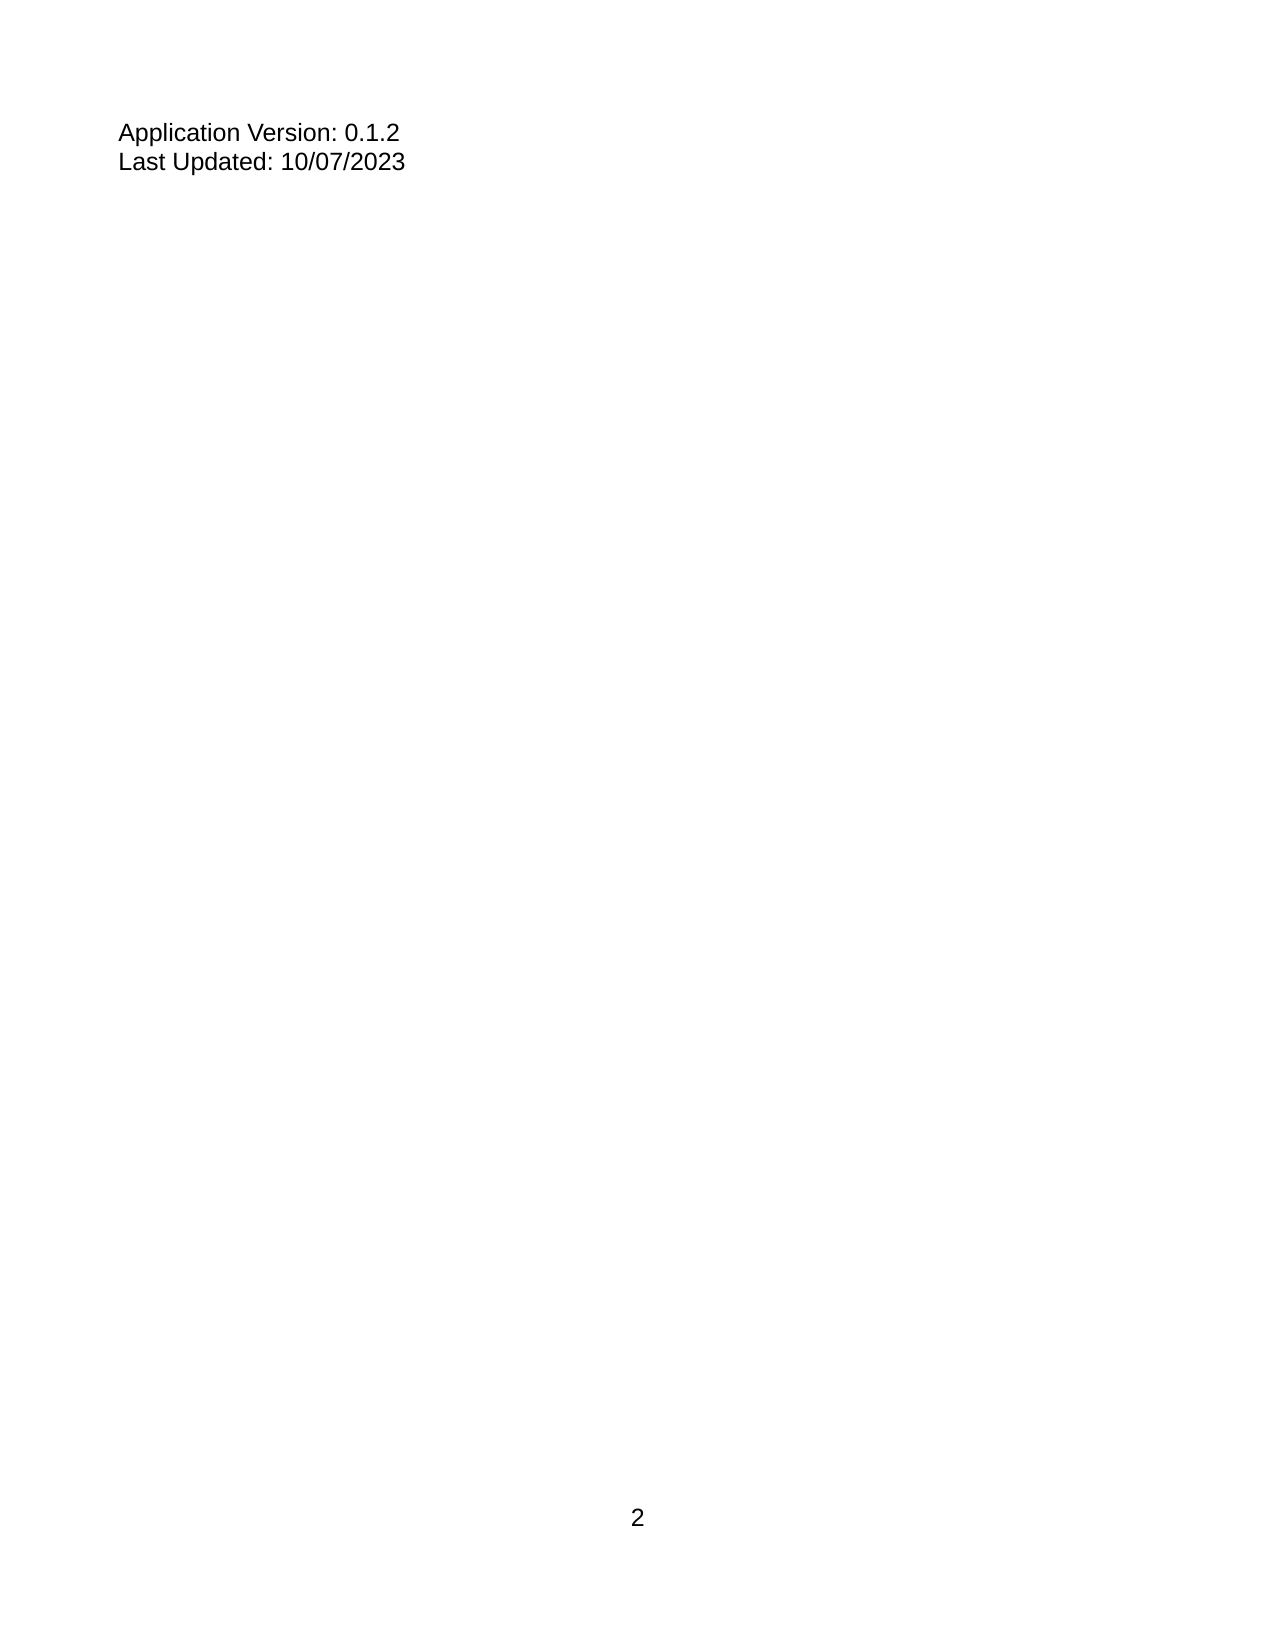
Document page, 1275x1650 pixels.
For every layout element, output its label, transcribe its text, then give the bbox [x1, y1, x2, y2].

text Last Updated: 10/07/2023 [118, 147, 1157, 176]
text Application Version: 0.1.2 [118, 118, 1157, 147]
